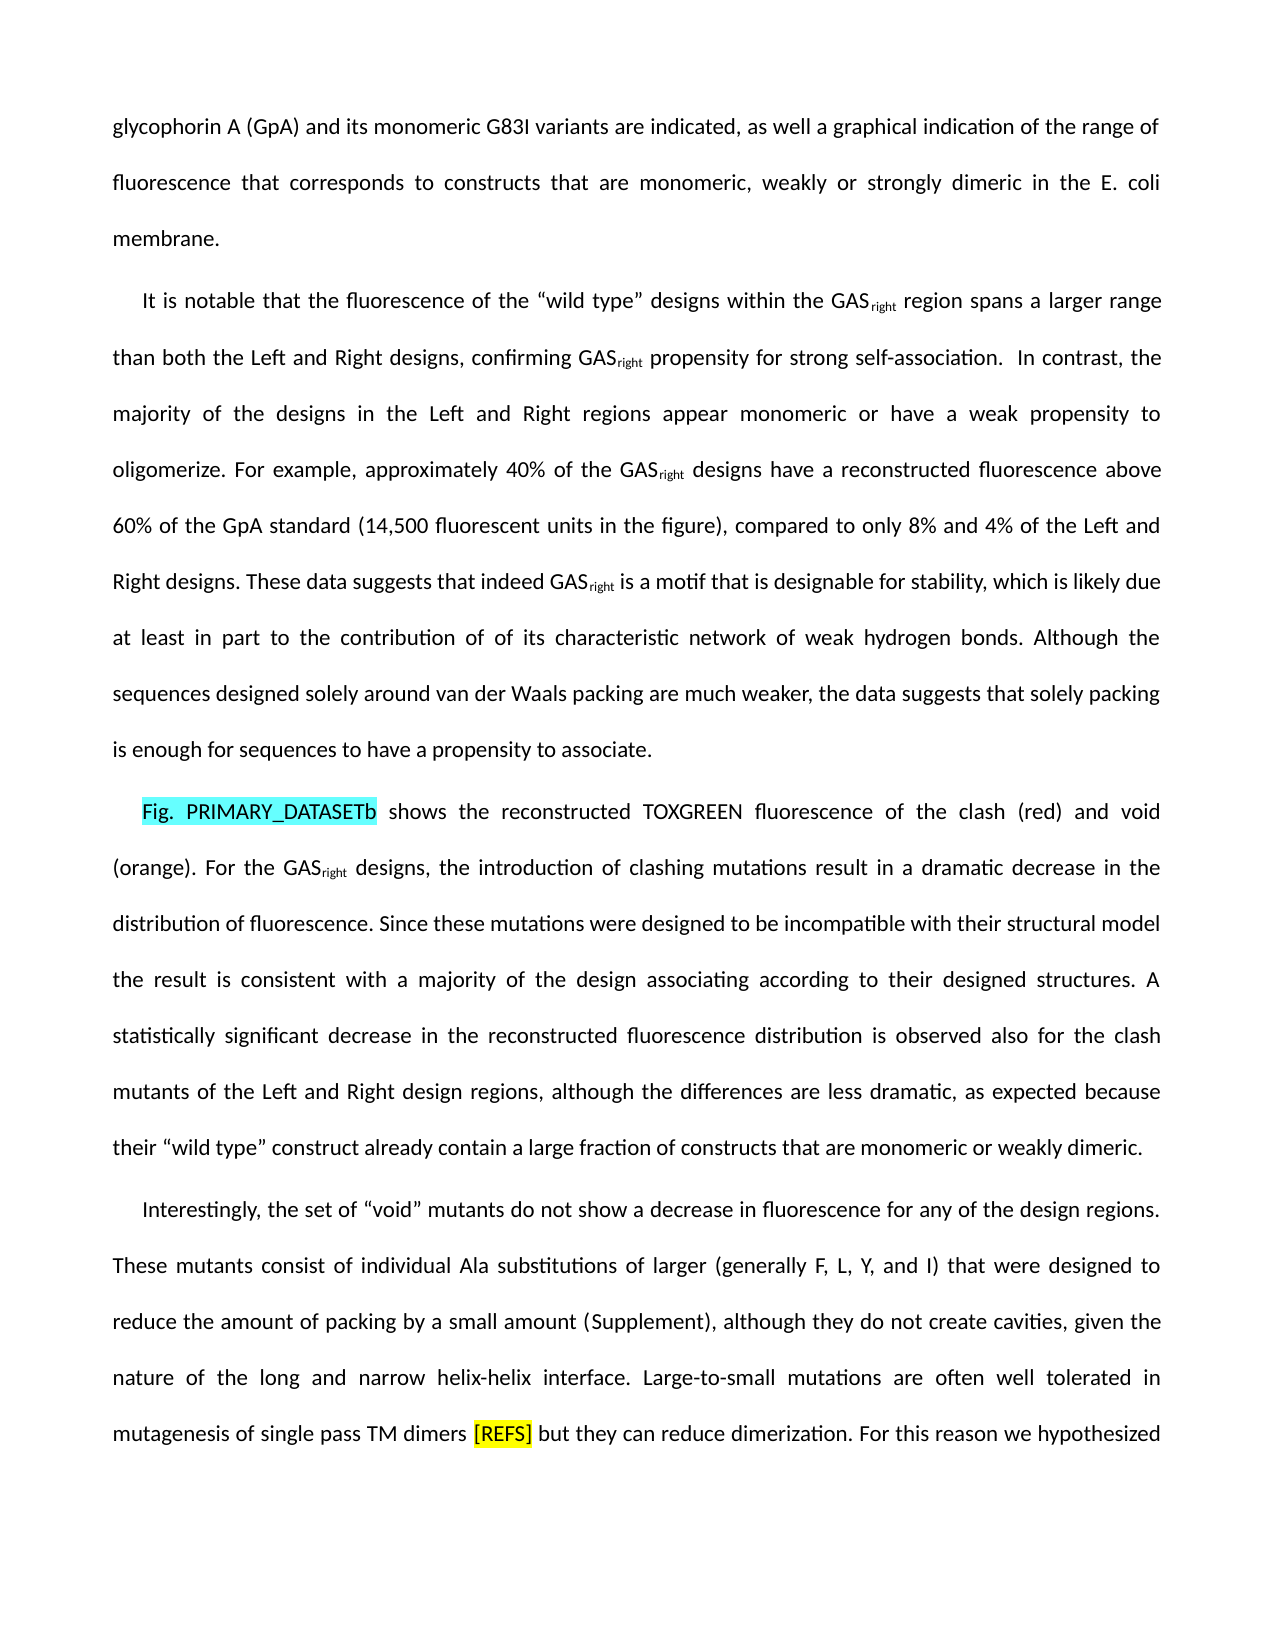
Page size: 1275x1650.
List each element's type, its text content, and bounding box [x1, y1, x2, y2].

text Interestingly, the set of “void” mutants do not show a decrease in fluorescence for any of the design regions. These mutants consist of individual Ala substitutions of larger (generally F, L, Y, and I) that were designed to reduce the amount of packing by a small amount (Supplement), although they do not create cavities, given the nature of the long and narrow helix-helix interface. Large-to-small mutations are often well tolerated in mutagenesis of single pass TM dimers [REFS] but they can reduce dimerization. For this reason we hypothesized [112, 1195, 1162, 1448]
text Fig. PRIMARY_DATASETb shows the reconstructed TOXGREEN fluorescence of the clash (red) and void (orange). For the GASright designs, the introduction of clashing mutations result in a dramatic decrease in the distribution of fluorescence. Since these mutations were designed to be incompatible with their structural model the result is consistent with a majority of the design associating according to their designed structures. A statistically significant decrease in the reconstructed fluorescence distribution is observed also for the clash mutants of the Left and Right design regions, although the differences are less dramatic, as expected because their “wild type” construct already contain a large fraction of constructs that are monomeric or weakly dimeric. [112, 797, 1162, 1161]
text It is notable that the fluorescence of the “wild type” designs within the GASright region spans a larger range than both the Left and Right designs, confirming GASright propensity for strong self-association. In contrast, the majority of the designs in the Left and Right regions appear monomeric or have a weak propensity to oligomerize. For example, approximately 40% of the GASright designs have a reconstructed fluorescence above 60% of the GpA standard (14,500 fluorescent units in the figure), compared to only 8% and 4% of the Left and Right designs. These data suggests that indeed GASright is a motif that is designable for stability, which is likely due at least in part to the contribution of of its characteristic network of weak hydrogen bonds. Although the sequences designed solely around van der Waals packing are much weaker, the data suggests that solely packing is enough for sequences to have a propensity to associate. [112, 287, 1162, 763]
text glycophorin A (GpA) and its monomeric G83I variants are indicated, as well a graphical indication of the range of fluorescence that corresponds to constructs that are monomeric, weakly or strongly dimeric in the E. coli membrane. [112, 112, 1162, 253]
